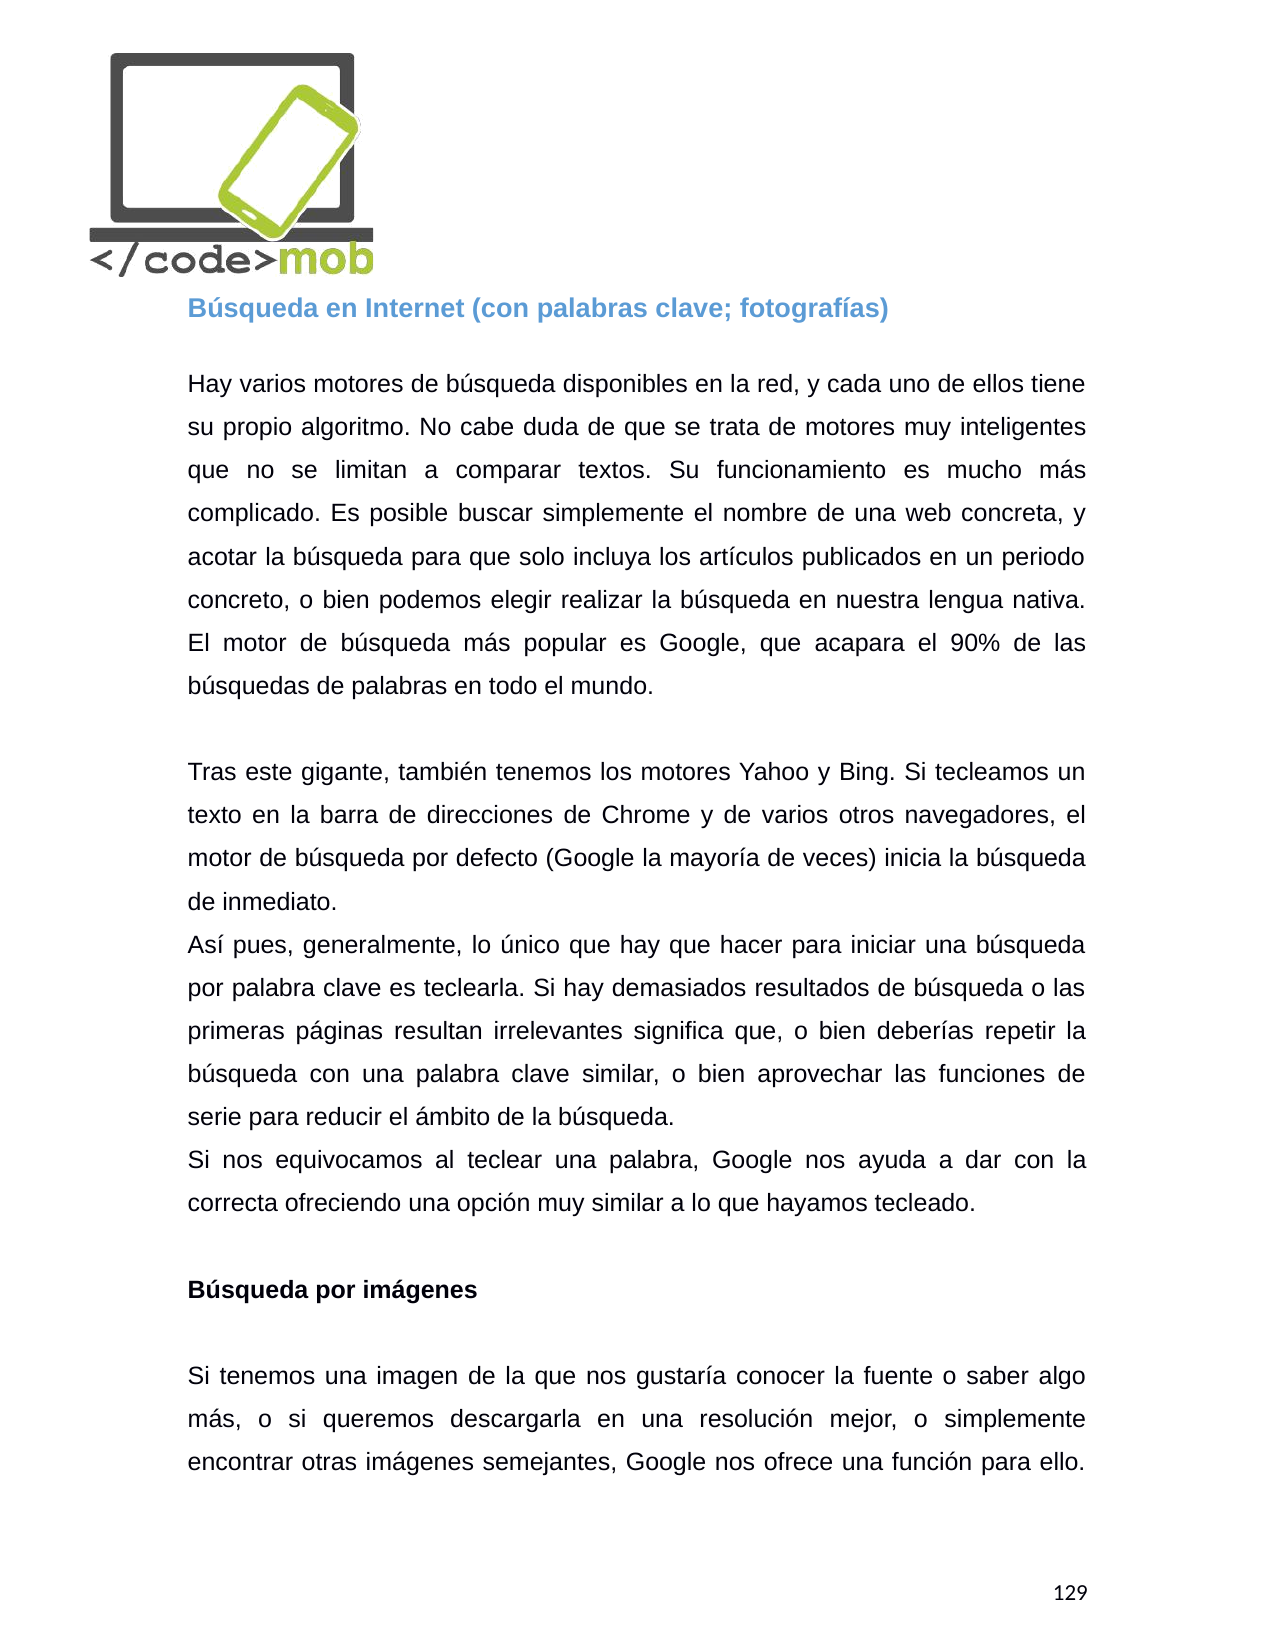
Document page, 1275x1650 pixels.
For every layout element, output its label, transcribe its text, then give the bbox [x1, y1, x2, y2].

text Así pues, generalmente, lo único que hay que hacer para iniciar una búsqueda por palabra clave es teclearla. Si hay demasiados resultados de búsqueda o las primeras páginas resultan irrelevantes significa que, o bien deberías repetir la búsqueda con una palabra clave similar, o bien aprovechar las funciones de serie para reducir el ámbito de la búsqueda. [187, 929, 1087, 1131]
text Si tenemos una imagen de la que nos gustaría conocer la fuente o saber algo más, o si queremos descargarla en una resolución mejor, o simplemente encontrar otras imágenes semejantes, Google nos ofrece una función para ello. [187, 1361, 1087, 1476]
subtitle Búsqueda en Internet (con palabras clave; fotografías) [187, 292, 1087, 323]
text Tras este gigante, también tenemos los motores Yahoo y Bing. Si tecleamos un texto en la barra de direcciones de Chrome y de varios otros navegadores, el motor de búsqueda por defecto (Google la mayoría de veces) inicia la búsqueda de inmediato. [187, 757, 1087, 915]
text Búsqueda por imágenes [187, 1274, 1087, 1303]
text Si nos equivocamos al teclear una palabra, Google nos ayuda a dar con la correcta ofreciendo una opción muy similar a lo que hayamos tecleado. [187, 1145, 1087, 1217]
picture [89, 53, 374, 277]
text Hay varios motores de búsqueda disponibles en la red, y cada uno de ellos tiene su propio algoritmo. No cabe duda de que se trata de motores muy inteligentes que no se limitan a comparar textos. Su funcionamiento es mucho más complicado. Es posible buscar simplemente el nombre de una web concreta, y acotar la búsqueda para que solo incluya los artículos publicados en un periodo concreto, o bien podemos elegir realizar la búsqueda en nuestra lengua nativa. El motor de búsqueda más popular es Google, que acapara el 90% de las búsquedas de palabras en todo el mundo. [187, 369, 1087, 699]
